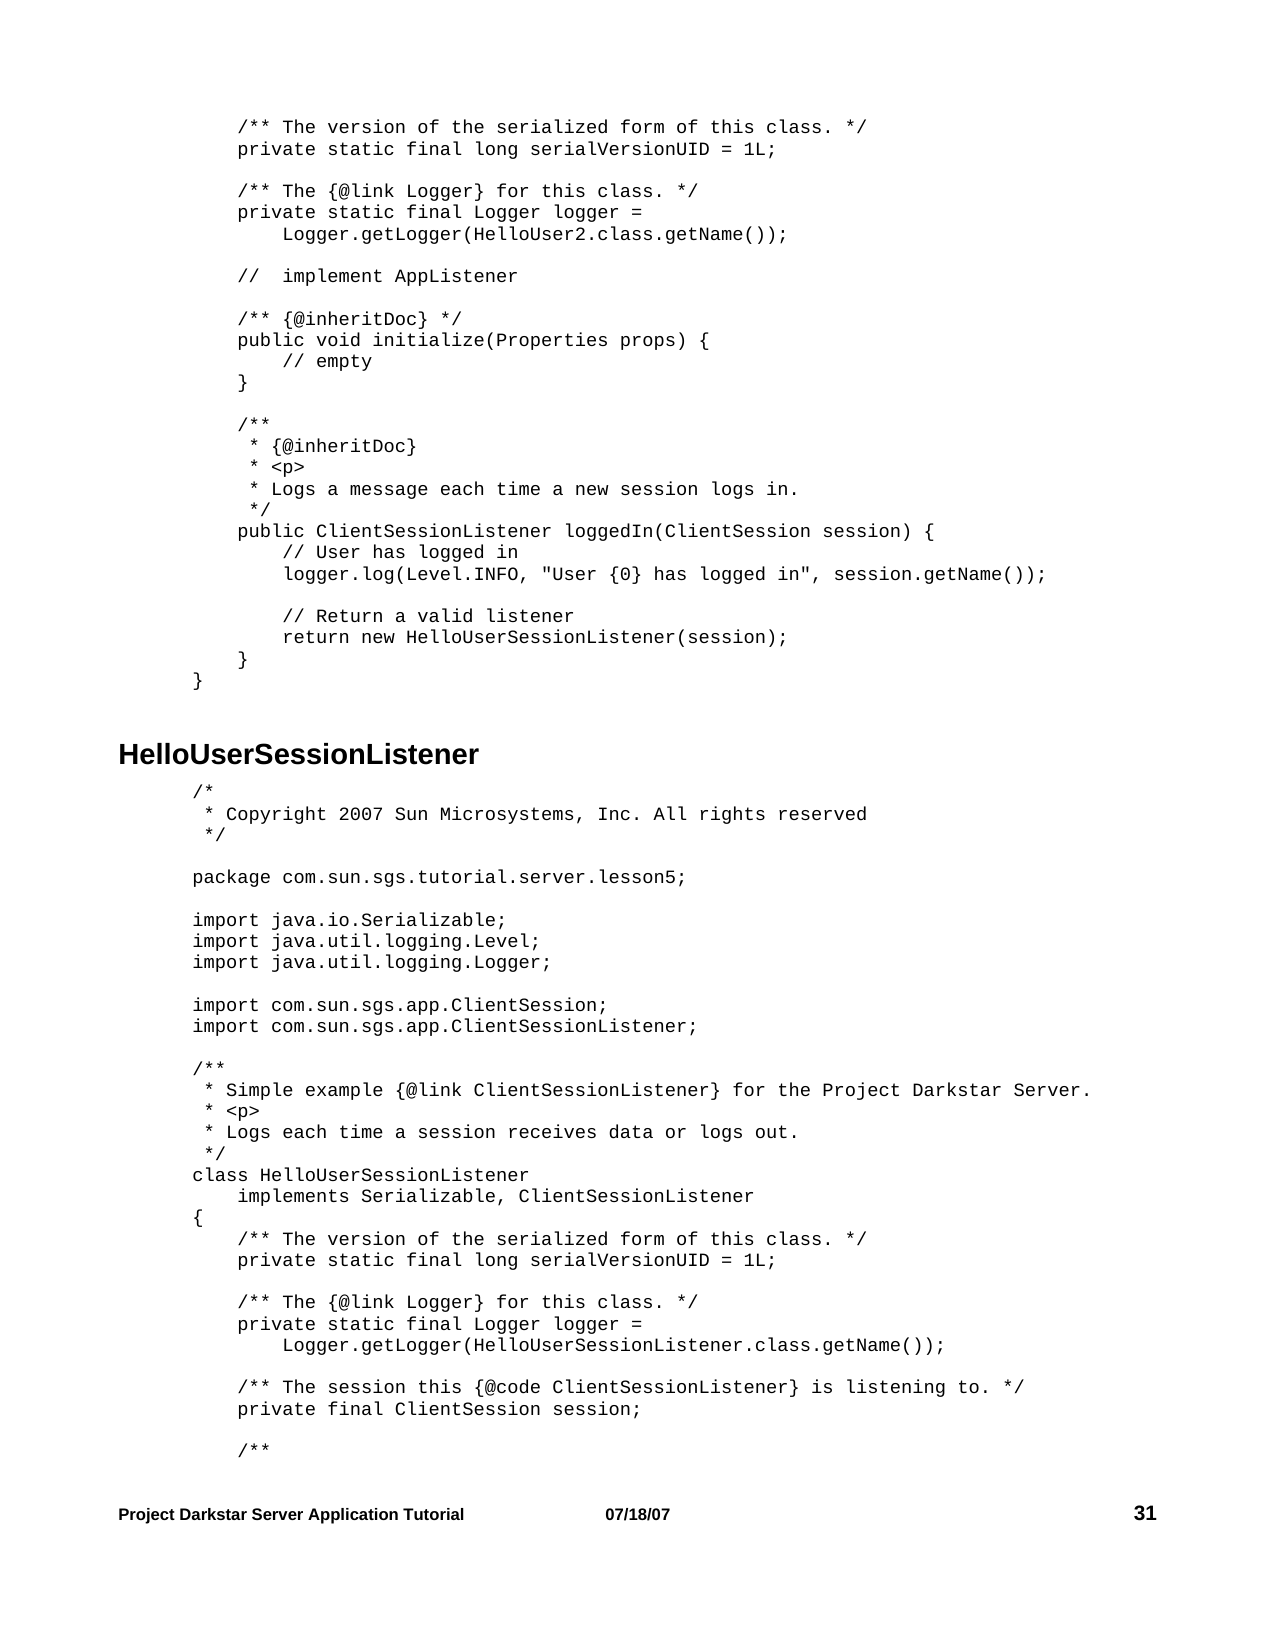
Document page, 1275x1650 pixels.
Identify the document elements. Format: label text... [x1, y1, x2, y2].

subtitle HelloUserSessionListener [118, 738, 1157, 771]
text /** The version of the serialized form of this class. */ private static final long serialVersionUID = 1L; /** The {@link Logger} for this class. */ private static final Logger logger = Logger.getLogger(HelloUser2.class.getName()); // implement AppListener /** {@inheritDoc} */ public void initialize(Properties props) { // empty } /** * {@inheritDoc} * <p> * Logs a message each time a new session logs in. */ public ClientSessionListener loggedIn(ClientSession session) { // User has logged in logger.log(Level.INFO, "User {0} has logged in", session.getName()); // Return a valid listener return new HelloUserSessionListener(session); } } [192, 118, 1098, 713]
text /* * Copyright 2007 Sun Microsystems, Inc. All rights reserved */ package com.sun.sgs.tutorial.server.lesson5; import java.io.Serializable; import java.util.logging.Level; import java.util.logging.Logger; import com.sun.sgs.app.ClientSession; import com.sun.sgs.app.ClientSessionListener; /** * Simple example {@link ClientSessionListener} for the Project Darkstar Server. * <p> * Logs each time a session receives data or logs out. */ class HelloUserSessionListener implements Serializable, ClientSessionListener { /** The version of the serialized form of this class. */ private static final long serialVersionUID = 1L; /** The {@link Logger} for this class. */ private static final Logger logger = Logger.getLogger(HelloUserSessionListener.class.getName()); /** The session this {@code ClientSessionListener} is listening to. */ private final ClientSession session; /** [192, 783, 1098, 1463]
